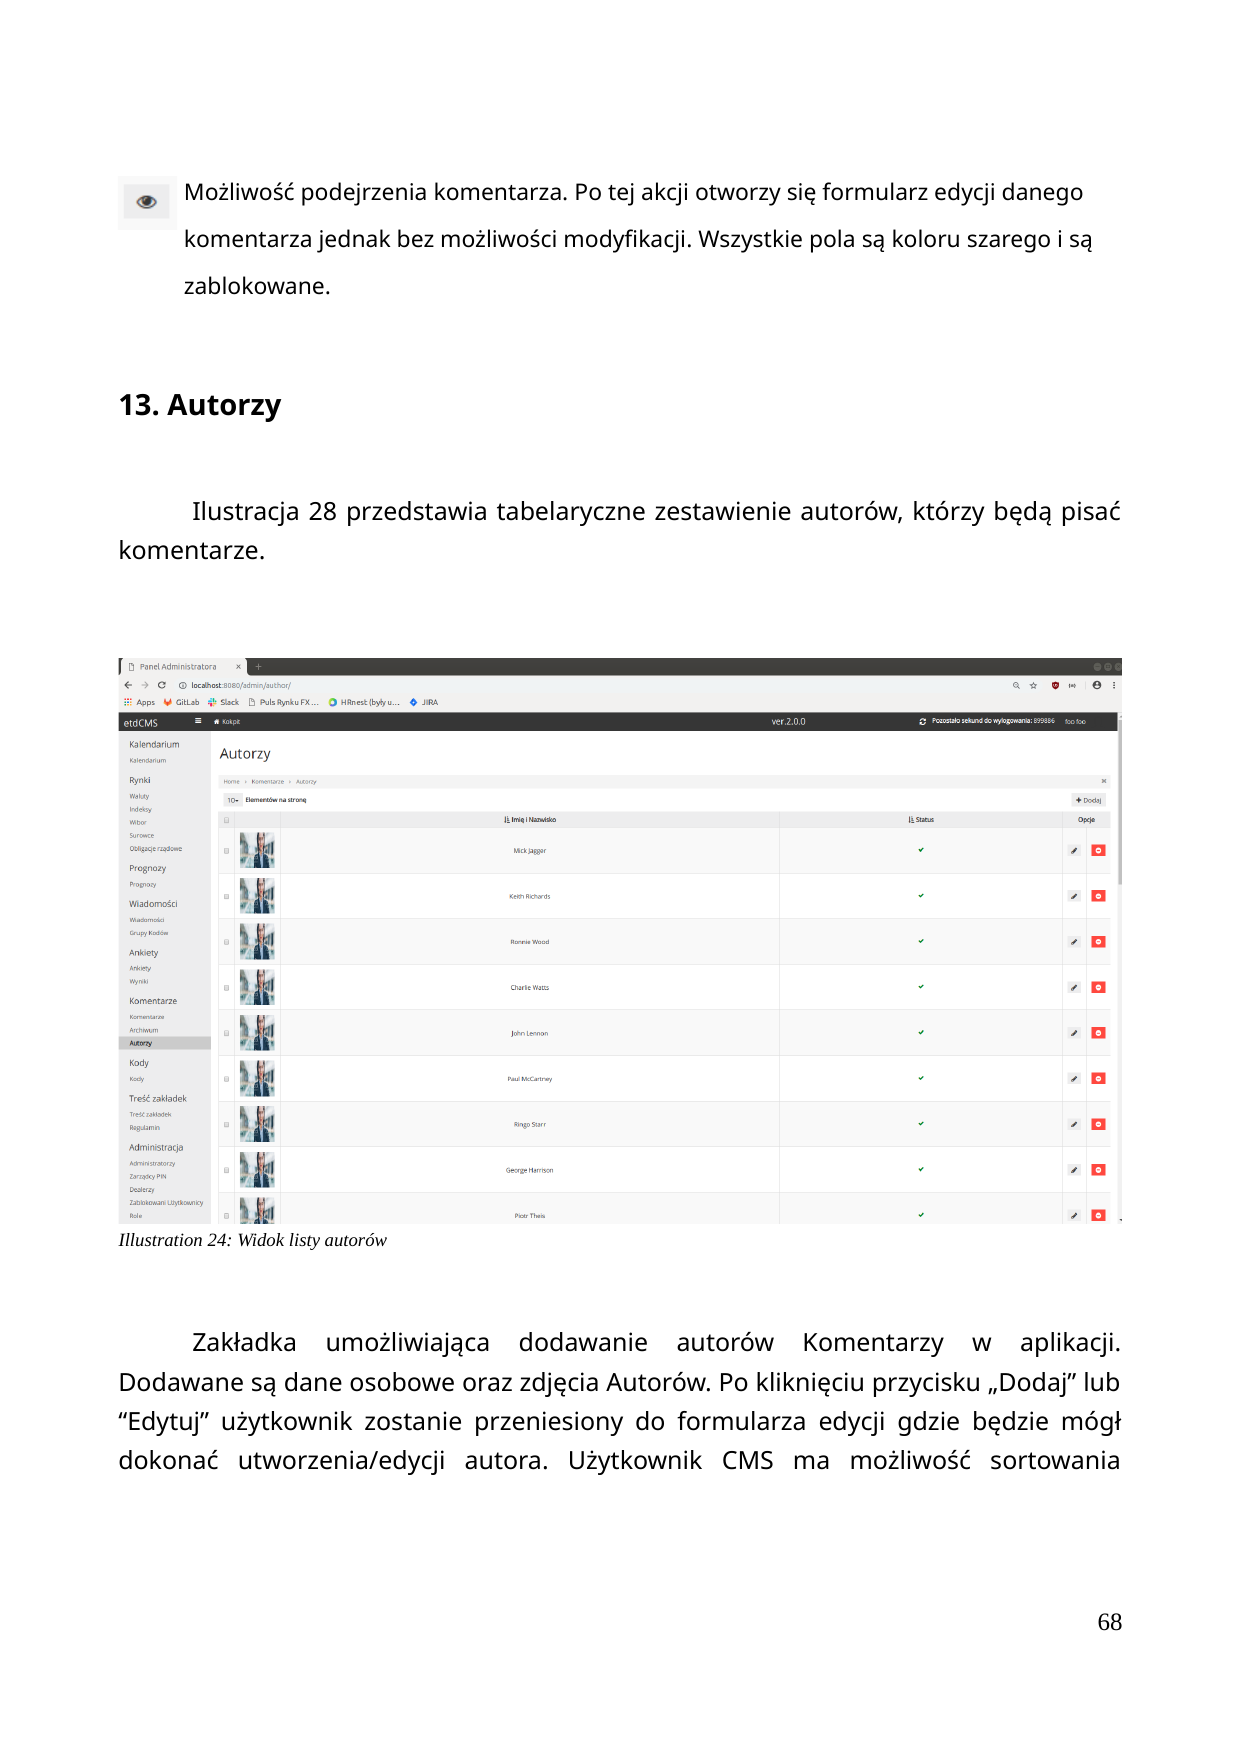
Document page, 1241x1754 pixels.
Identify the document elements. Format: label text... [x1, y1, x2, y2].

text Ilustracja 28 przedstawia tabelaryczne zestawienie autorów, którzy będą pisać komentarze. [118, 494, 1122, 567]
picture [118, 658, 1122, 1224]
text Zakładka umożliwiająca dodawanie autorów Komentarzy w aplikacji. Dodawane są dane osobowe oraz zdjęcia Autorów. Po kliknięciu przycisku „Dodaj” lub “Edytuj” użytkownik zostanie przeniesiony do formularza edycji gdzie będzie mógł dokonać utworzenia/edycji autora. Użytkownik CMS ma możliwość sortowania [118, 1325, 1122, 1477]
picture [117, 176, 178, 230]
text Możliwość podejrzenia komentarza. Po tej akcji otworzy się formularz edycji danego komentarza jednak bez możliwości modyfikacji. Wszystkie pola są koloru szarego i są zablokowane. [184, 176, 1122, 301]
text Illustration 24: Widok listy autorów [118, 1224, 1122, 1251]
subtitle 13. Autorzy [118, 385, 1122, 424]
